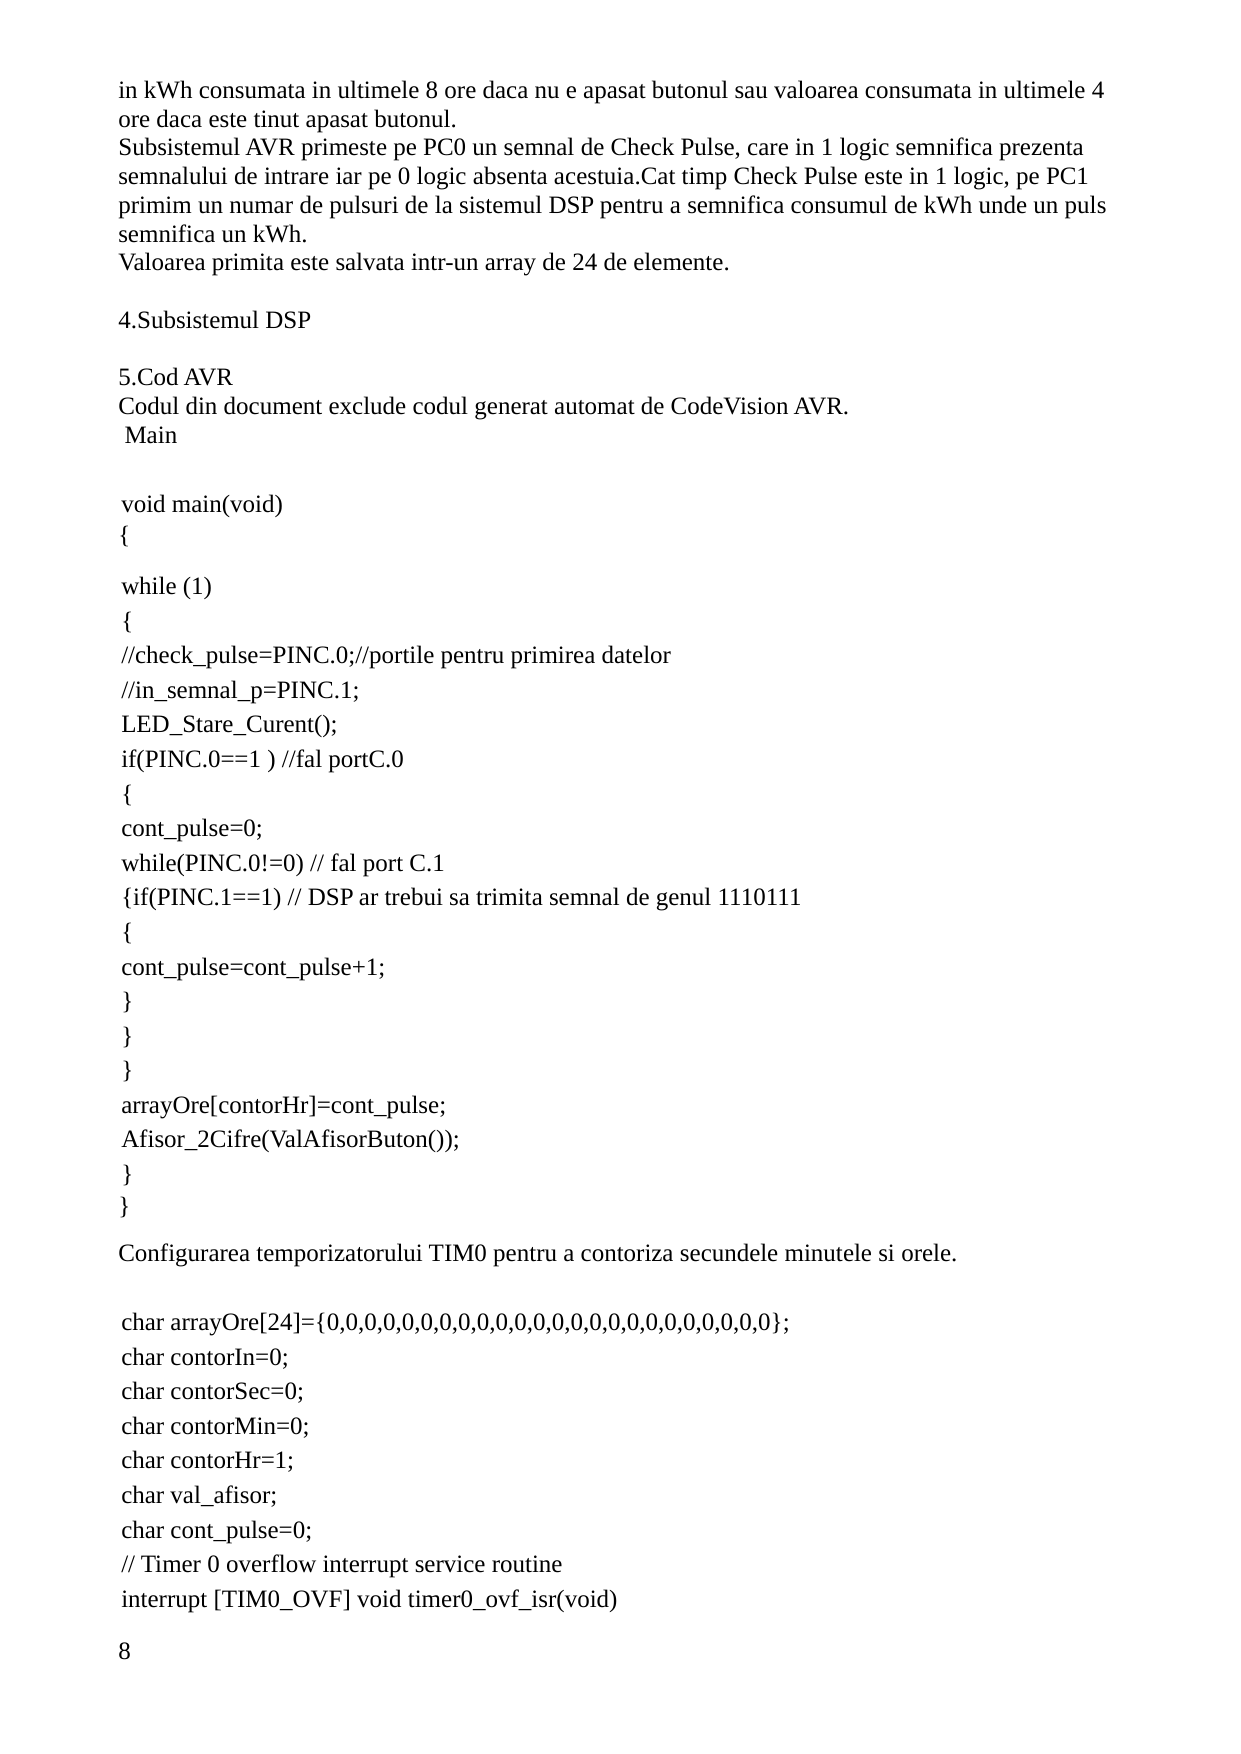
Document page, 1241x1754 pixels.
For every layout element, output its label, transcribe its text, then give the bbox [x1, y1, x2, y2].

table_header while(PINC.0!=0) // fal port C.1 [118, 845, 457, 879]
table_header interrupt [TIM0_OVF] void timer0_ovf_isr(void) [118, 1581, 629, 1616]
table_header //check_pulse=PINC.0;//portile pentru primirea datelor [118, 638, 683, 672]
table_header char contorMin=0; [118, 1408, 322, 1443]
text 5.Cod AVR [118, 362, 1122, 391]
table_header char contorHr=1; [118, 1443, 307, 1477]
table_header { [118, 776, 148, 810]
table_header { [118, 914, 148, 949]
table_header void main(void) [118, 486, 296, 521]
table_header } [118, 1018, 148, 1052]
text Configurarea temporizatorului TIM0 pentru a contoriza secundele minutele si orele. [118, 1238, 1122, 1267]
text Valoarea primita este salvata intr-un array de 24 de elemente. [118, 247, 1122, 276]
table_header char cont_pulse=0; [118, 1512, 325, 1546]
table_header {if(PINC.1==1) // DSP ar trebui sa trimita semnal de genul 1110111 [118, 880, 819, 914]
table_header arrayOre[contorHr]=cont_pulse; [118, 1087, 458, 1122]
table_header // Timer 0 overflow interrupt service routine [118, 1546, 576, 1581]
table_header LED_Stare_Curent(); [118, 707, 351, 741]
table_header //in_semnal_p=PINC.1; [118, 672, 372, 707]
table_header Afisor_2Cifre(ValAfisorButon()); [118, 1122, 472, 1156]
text } [118, 1191, 1122, 1219]
table_header cont_pulse=cont_pulse+1; [118, 949, 397, 983]
text 4.Subsistemul DSP [118, 305, 1122, 334]
table_header if(PINC.0==1 ) //fal portC.0 [118, 741, 417, 776]
text in kWh consumata in ultimele 8 ore daca nu e apasat butonul sau valoarea consumata in ultimele 4 ore daca este tinut apasat butonul. [118, 75, 1122, 132]
text Codul din document exclude codul generat automat de CodeVision AVR. [118, 391, 1122, 420]
table_header char contorIn=0; [118, 1339, 302, 1373]
text Main [118, 420, 1122, 449]
table_header } [118, 1053, 148, 1087]
table_header char arrayOre[24]={0,0,0,0,0,0,0,0,0,0,0,0,0,0,0,0,0,0,0,0,0,0,0,0}; [118, 1304, 802, 1339]
table_header while (1) [118, 568, 225, 603]
table_header char val_afisor; [118, 1477, 290, 1512]
text { [118, 521, 1122, 549]
table_header } [118, 1156, 148, 1191]
text Subsistemul AVR primeste pe PC0 un semnal de Check Pulse, care in 1 logic semnifica prezenta semnalului de intrare iar pe 0 logic absenta acestuia.Cat timp Check Pulse este in 1 logic, pe PC1 primim un numar de pulsuri de la sistemul DSP pentru a semnifica consumul de kWh unde un puls semnifica un kWh. [118, 132, 1122, 247]
table_header } [118, 983, 148, 1018]
table_header char contorSec=0; [118, 1374, 317, 1408]
table_header cont_pulse=0; [118, 810, 276, 845]
table_header { [118, 603, 154, 637]
